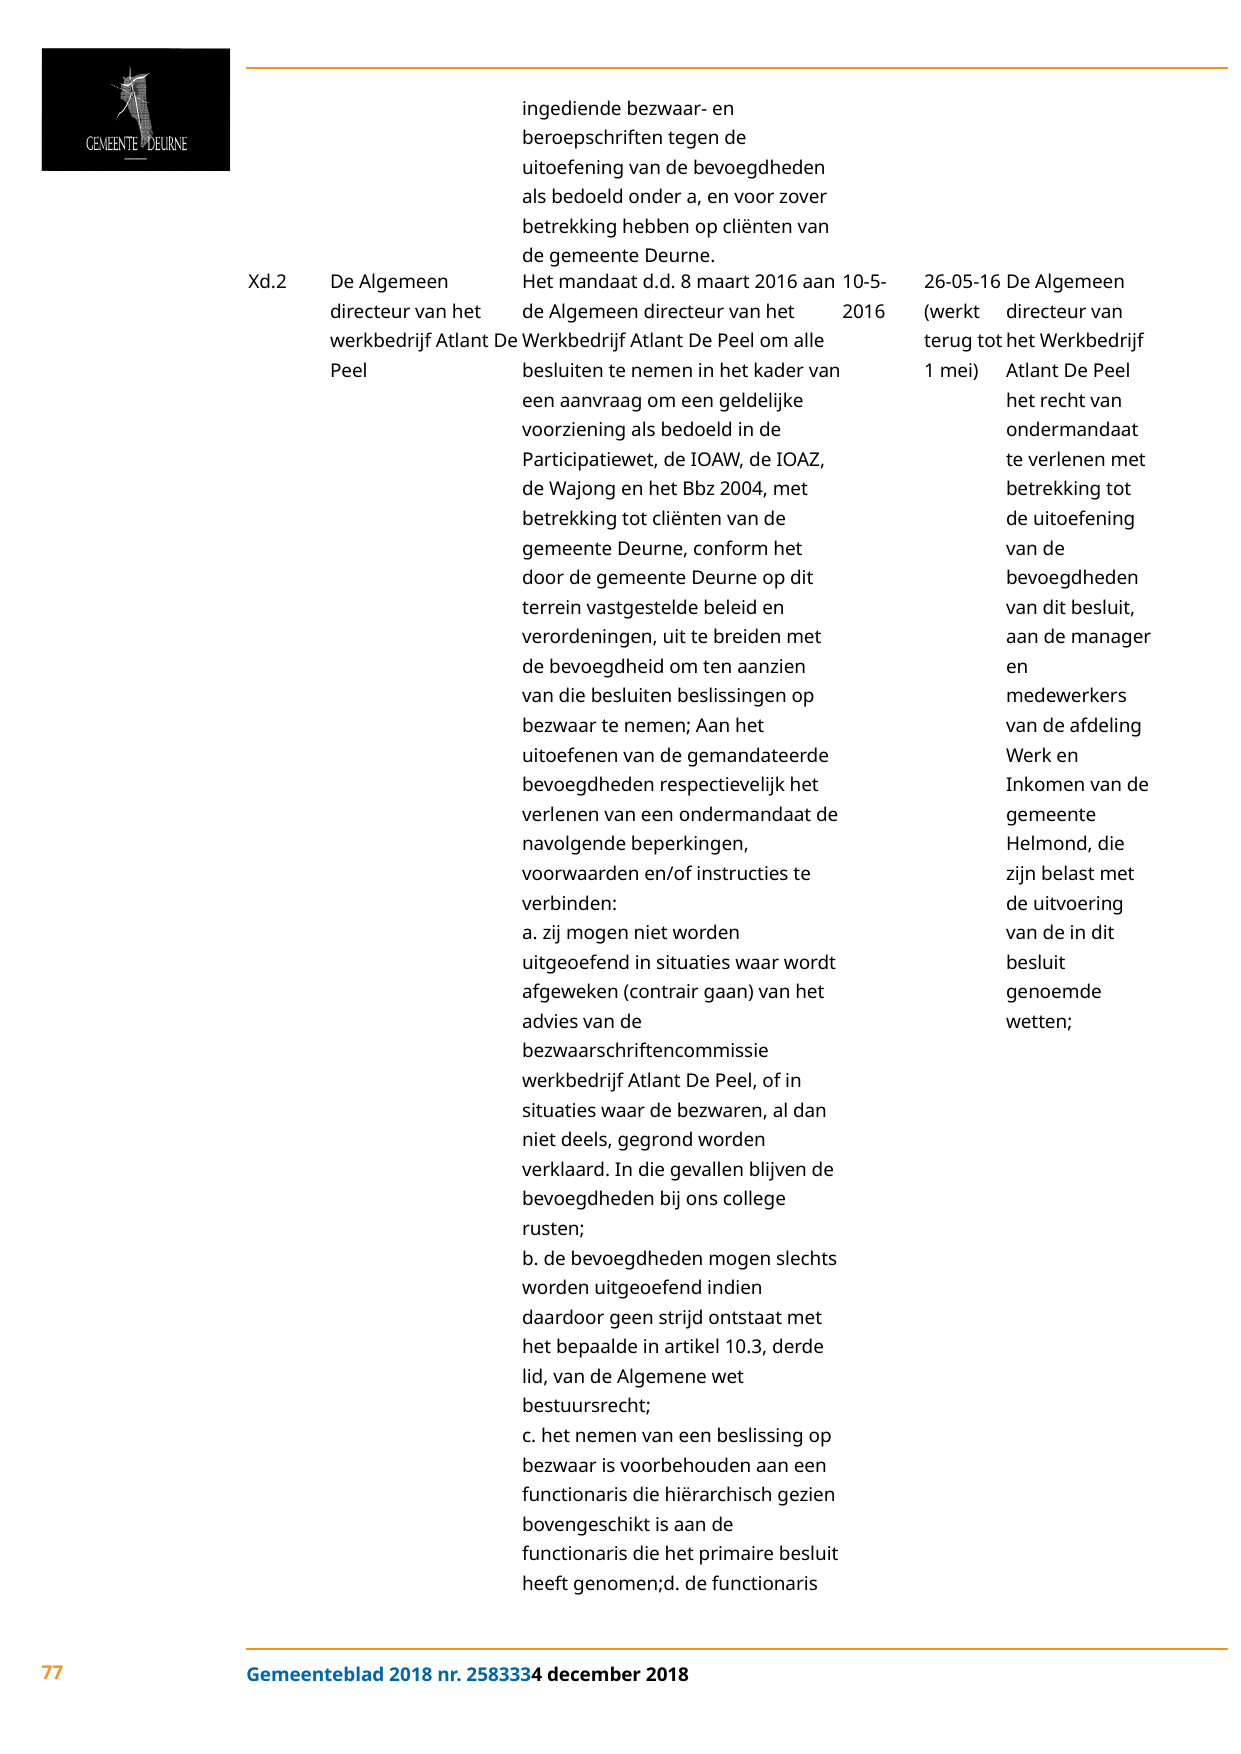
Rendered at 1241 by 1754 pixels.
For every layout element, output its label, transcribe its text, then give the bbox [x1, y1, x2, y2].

table_cell [330, 95, 522, 268]
picture [41, 47, 231, 172]
table_cell [924, 95, 1006, 268]
table_cell [842, 95, 924, 268]
table_cell Het mandaat d.d. 8 maart 2016 aan de Algemeen directeur van het Werkbedrijf Atlant De Peel om alle besluiten te nemen in het kader van een aanvraag om een geldelijke voorziening als bedoeld in de Participatiewet, de IOAW, de IOAZ, de Wajong en het Bbz 2004, met betrekking tot cliënten van de gemeente Deurne, conform het door de gemeente Deurne op dit terrein vastgestelde beleid en verordeningen, uit te breiden met de bevoegdheid om ten aanzien van die besluiten beslissingen op bezwaar te nemen; Aan het uitoefenen van de gemandateerde bevoegdheden respectievelijk het verlenen van een ondermandaat de navolgende beperkingen, voorwaarden en/of instructies te verbinden: a. zij mogen niet worden uitgeoefend in situaties waar wordt afgeweken (contrair gaan) van het advies van de bezwaarschriftencommissie werkbedrijf Atlant De Peel, of in situaties waar de bezwaren, al dan niet deels, gegrond worden verklaard. In die gevallen blijven de bevoegdheden bij ons college rusten; b. de bevoegdheden mogen slechts worden uitgeoefend indien daardoor geen strijd ontstaat met het bepaalde in artikel 10.3, derde lid, van de Algemene wet bestuursrecht; c. het nemen van een beslissing op bezwaar is voorbehouden aan een functionaris die hiërarchisch gezien bovengeschikt is aan de functionaris die het primaire besluit heeft genomen;d. de functionaris [522, 269, 842, 1596]
table_cell 26-05-16 (werkt terug tot 1 mei) [924, 269, 1006, 1596]
table_cell Xd.2 [248, 269, 330, 1596]
table_cell De Algemeen directeur van het Werkbedrijf Atlant De Peel het recht van ondermandaat te verlenen met betrekking tot de uitoefening van de bevoegdheden van dit besluit, aan de manager en medewerkers van de afdeling Werk en Inkomen van de gemeente Helmond, die zijn belast met de uitvoering van de in dit besluit genoemde wetten; [1006, 269, 1152, 1596]
table_cell ingediende bezwaar- en beroepschriften tegen de uitoefening van de bevoegdheden als bedoeld onder a, en voor zover betrekking hebben op cliënten van de gemeente Deurne. [522, 95, 842, 268]
table_cell 10-5-2016 [842, 269, 924, 1596]
table_cell De Algemeen directeur van het werkbedrijf Atlant De Peel [330, 269, 522, 1596]
table_cell [1006, 95, 1152, 268]
table_cell [248, 95, 330, 268]
